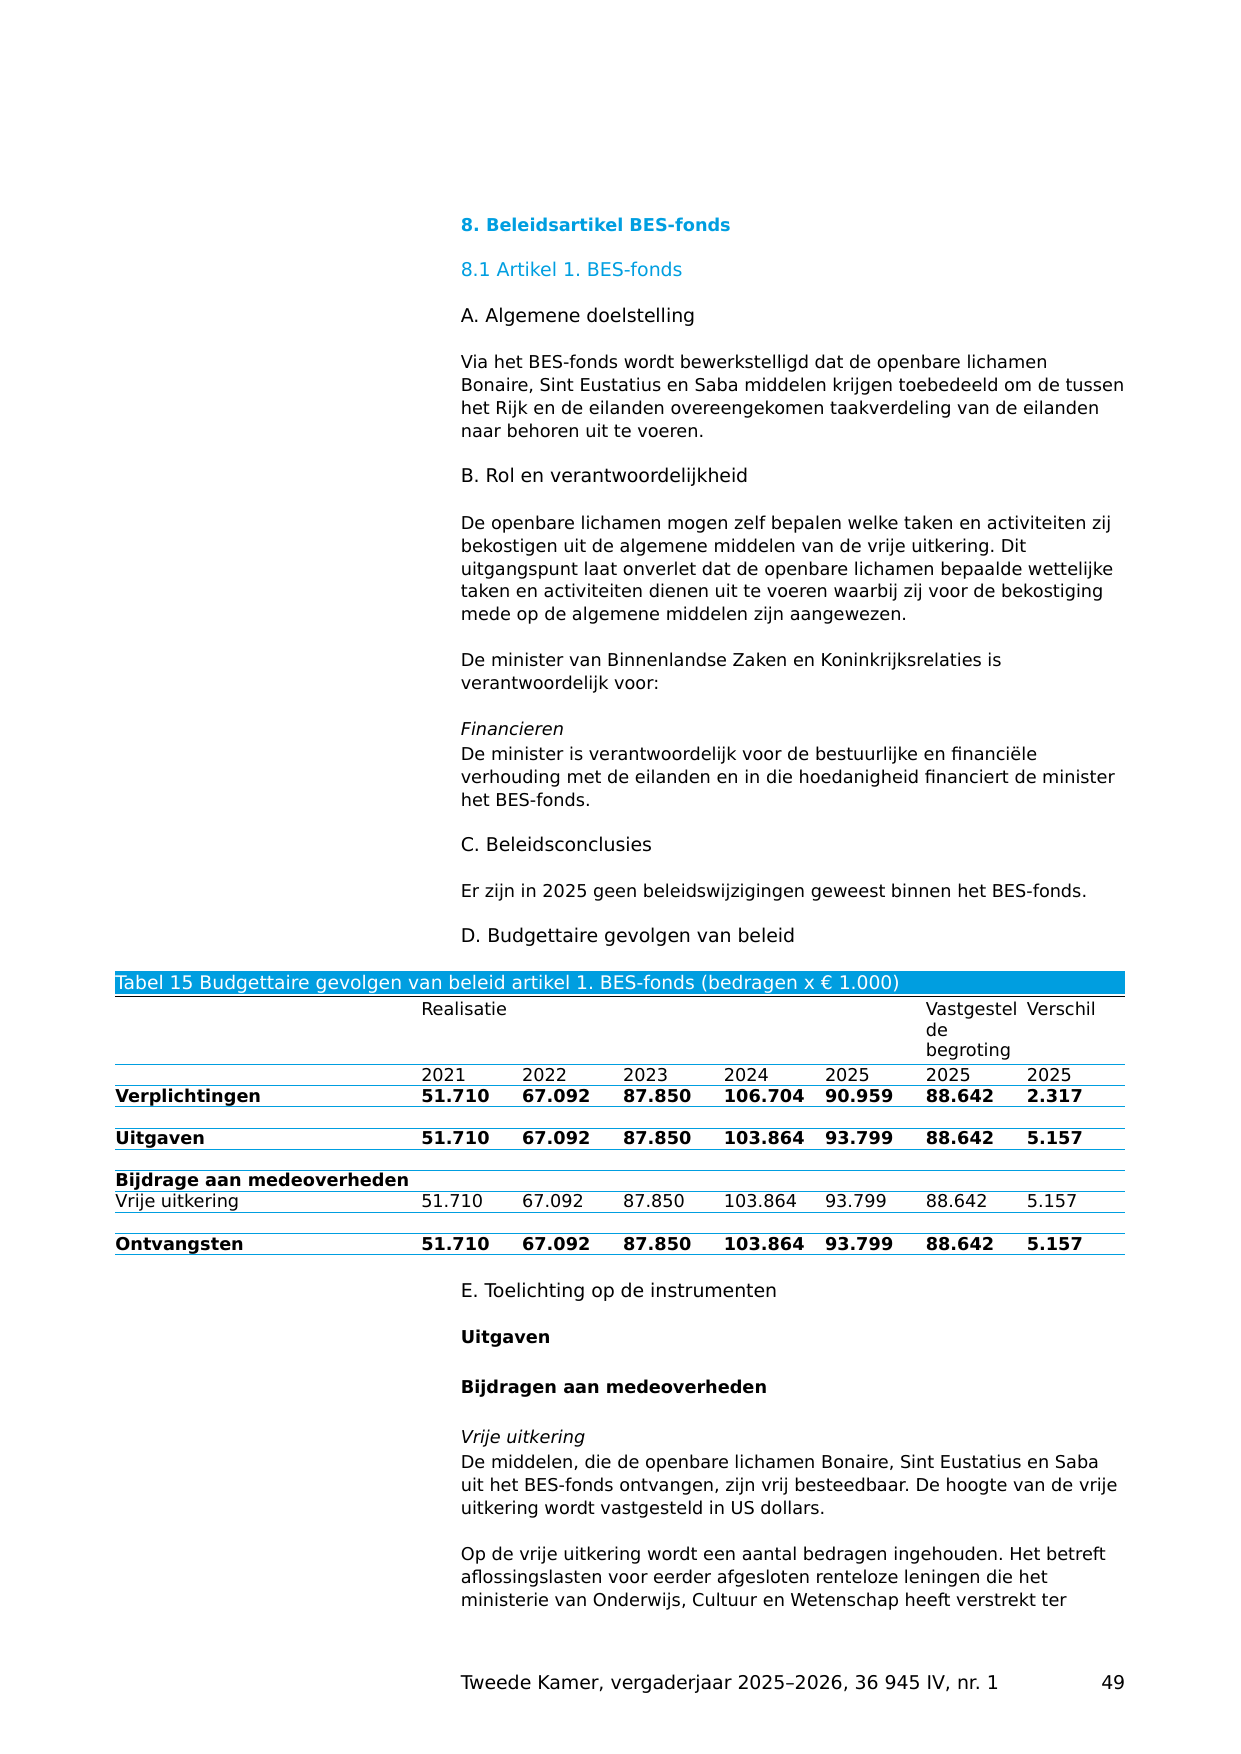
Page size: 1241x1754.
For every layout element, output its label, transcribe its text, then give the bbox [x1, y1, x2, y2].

table_cell 88.642 [923, 1192, 1024, 1212]
table_cell 5.157 [1024, 1129, 1125, 1148]
table_cell [721, 1150, 822, 1170]
table_cell [620, 1213, 721, 1233]
table_cell 2024 [721, 1065, 822, 1085]
table_cell [519, 1213, 620, 1233]
table_cell 51.710 [418, 1086, 519, 1106]
title D. Budgettaire gevolgen van beleid [461, 925, 1125, 947]
table_cell 87.850 [620, 1234, 721, 1254]
table_cell [721, 1107, 822, 1127]
table_cell [620, 1107, 721, 1127]
table_cell 103.864 [721, 1192, 822, 1212]
table_cell [115, 1107, 418, 1127]
text De minister is verantwoordelijk voor de bestuurlijke en financiële verhouding met de eilanden en in die hoedanigheid financiert de minister het BES-fonds. [461, 742, 1125, 811]
table_cell [822, 1171, 923, 1191]
table_cell Bijdrage aan medeoverheden [115, 1171, 418, 1191]
table_cell 87.850 [620, 1129, 721, 1148]
table_cell 51.710 [418, 1192, 519, 1212]
table_cell [923, 1213, 1024, 1233]
text De openbare lichamen mogen zelf bepalen welke taken en activiteiten zij bekostigen uit de algemene middelen van de vrije uitkering. Dit uitgangspunt laat onverlet dat de openbare lichamen bepaalde wettelijke taken en activiteiten dienen uit te voeren waarbij zij voor de bekostiging mede op de algemene middelen zijn aangewezen. [461, 511, 1125, 625]
table_cell 67.092 [519, 1192, 620, 1212]
table_cell [923, 1171, 1024, 1191]
table_cell 106.704 [721, 1086, 822, 1106]
table_cell Verplichtingen [115, 1086, 418, 1106]
table_cell 2023 [620, 1065, 721, 1085]
table_cell 67.092 [519, 1086, 620, 1106]
text De minister van Binnenlandse Zaken en Koninkrijksrelaties is verantwoordelijk voor: [461, 648, 1125, 694]
table_cell 90.959 [822, 1086, 923, 1106]
table_cell [418, 1150, 519, 1170]
table_cell Uitgaven [115, 1129, 418, 1148]
table_cell [923, 1150, 1024, 1170]
text Er zijn in 2025 geen beleidswijzigingen geweest binnen het BES-fonds. [461, 879, 1125, 902]
table_cell [519, 1171, 620, 1191]
table_cell 88.642 [923, 1086, 1024, 1106]
table_cell 103.864 [721, 1129, 822, 1148]
table_cell [923, 1107, 1024, 1127]
text Bijdragen aan medeoverheden [461, 1375, 1125, 1398]
table_cell [620, 1171, 721, 1191]
title E. Toelichting op de instrumenten [461, 1280, 1125, 1302]
text Op de vrĳe uitkering wordt een aantal bedragen ingehouden. Het betreft aflossingslasten voor eerder afgesloten renteloze leningen die het ministerie van Onderwĳs, Cultuur en Wetenschap heeft verstrekt ter [461, 1542, 1125, 1611]
table_cell 93.799 [822, 1129, 923, 1148]
table_cell [1024, 1213, 1125, 1233]
table_cell 2022 [519, 1065, 620, 1085]
table_cell [418, 1107, 519, 1127]
title A. Algemene doelstelling [461, 305, 1125, 327]
table_cell [519, 1150, 620, 1170]
text Vrije uitkering [461, 1425, 1125, 1448]
table_cell 5.157 [1024, 1192, 1125, 1212]
table_cell Realisatie [418, 997, 923, 1064]
title 8. Beleidsartikel BES-fonds [461, 213, 1125, 236]
table_cell 2021 [418, 1065, 519, 1085]
text Financieren [461, 717, 1125, 740]
title 8.1 Artikel 1. BES-fonds [461, 259, 1125, 281]
table_cell 88.642 [923, 1129, 1024, 1148]
table_cell [519, 1107, 620, 1127]
table_cell [721, 1171, 822, 1191]
table_cell [822, 1107, 923, 1127]
text Uitgaven [461, 1325, 1125, 1348]
table_cell 87.850 [620, 1192, 721, 1212]
text Via het BES-fonds wordt bewerkstelligd dat de openbare lichamen Bonaire, Sint Eustatius en Saba middelen krijgen toebedeeld om de tussen het Rijk en de eilanden overeengekomen taakverdeling van de eilanden naar behoren uit te voeren. [461, 351, 1125, 442]
table_cell 2.317 [1024, 1086, 1125, 1106]
title B. Rol en verantwoordelijkheid [461, 465, 1125, 487]
table_cell [115, 1065, 418, 1085]
table_cell 2025 [822, 1065, 923, 1085]
table_cell Verschil [1024, 997, 1125, 1064]
table_cell [822, 1213, 923, 1233]
table_cell [1024, 1171, 1125, 1191]
text De middelen, die de openbare lichamen Bonaire, Sint Eustatius en Saba uit het BES-fonds ontvangen, zĳn vrĳ besteedbaar. De hoogte van de vrije uitkering wordt vastgesteld in US dollars. [461, 1450, 1125, 1519]
table_cell [1024, 1150, 1125, 1170]
table_cell [1024, 1107, 1125, 1127]
table_cell Ontvangsten [115, 1234, 418, 1254]
table_cell 51.710 [418, 1129, 519, 1148]
table_cell 103.864 [721, 1234, 822, 1254]
table_cell 93.799 [822, 1234, 923, 1254]
table_cell [620, 1150, 721, 1170]
table_cell [115, 1150, 418, 1170]
table_cell [721, 1213, 822, 1233]
table_cell Vrije uitkering [115, 1192, 418, 1212]
table_cell [822, 1150, 923, 1170]
table_cell 88.642 [923, 1234, 1024, 1254]
table_cell Vastgestelde begroting [923, 997, 1024, 1064]
table_cell 51.710 [418, 1234, 519, 1254]
title C. Beleidsconclusies [461, 834, 1125, 856]
table_cell [115, 1213, 418, 1233]
table_cell [418, 1171, 519, 1191]
table_cell 87.850 [620, 1086, 721, 1106]
table_cell 2025 [1024, 1065, 1125, 1085]
table_cell 67.092 [519, 1129, 620, 1148]
table_cell 67.092 [519, 1234, 620, 1254]
table_cell 2025 [923, 1065, 1024, 1085]
table_cell [115, 997, 418, 1064]
table_cell 5.157 [1024, 1234, 1125, 1254]
table_cell 93.799 [822, 1192, 923, 1212]
table_cell [418, 1213, 519, 1233]
